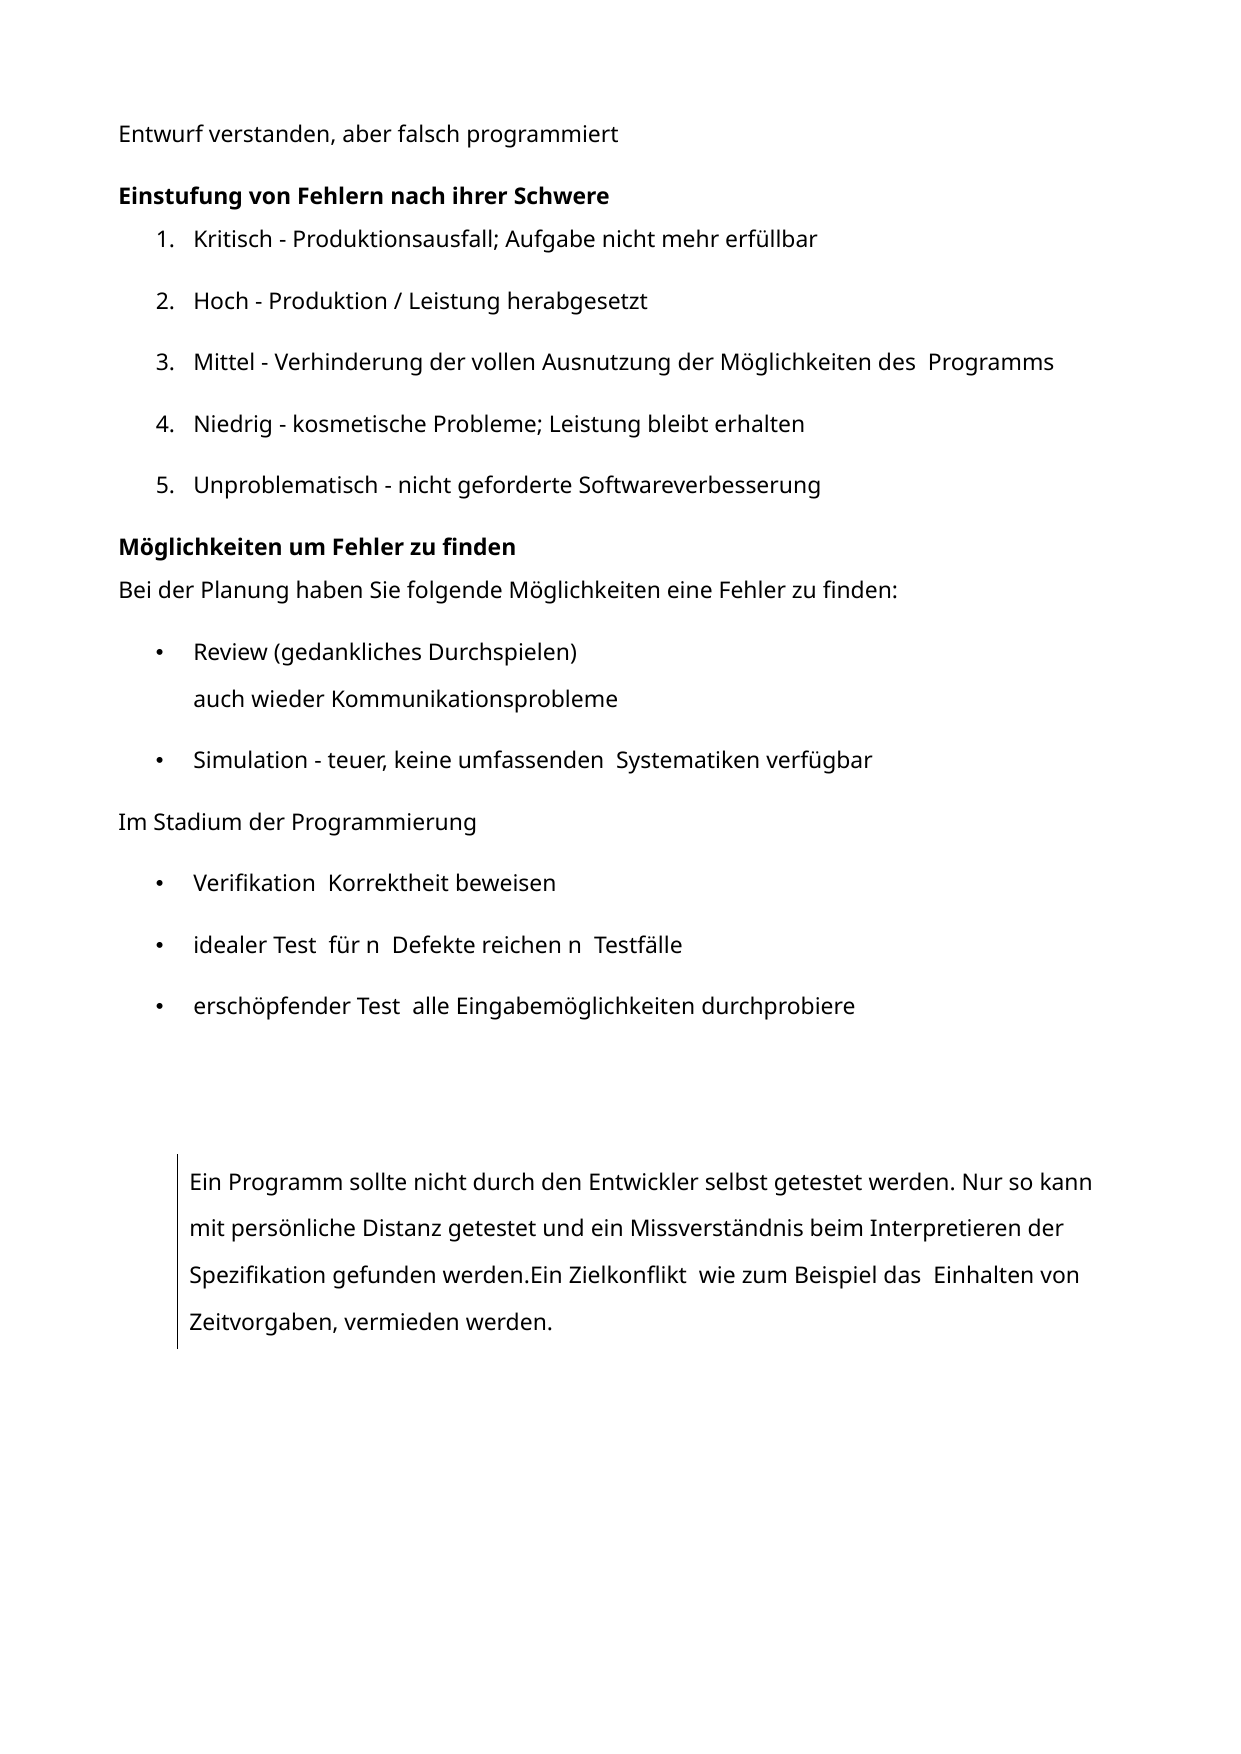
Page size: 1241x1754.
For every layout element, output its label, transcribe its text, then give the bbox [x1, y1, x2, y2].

list Mittel - Verhinderung der vollen Ausnutzung der Möglichkeiten des Programms [156, 346, 1122, 377]
list Simulation - teuer, keine umfassenden Systematiken verfügbar [156, 744, 1122, 775]
list Kritisch - Produktionsausfall; Aufgabe nicht mehr erfüllbar [156, 223, 1122, 254]
text Entwurf verstanden, aber falsch programmiert [118, 118, 1122, 149]
list Unproblematisch - nicht geforderte Softwareverbesserung [156, 469, 1122, 500]
list Niedrig - kosmetische Probleme; Leistung bleibt erhalten [156, 408, 1122, 439]
subtitle Einstufung von Fehlern nach ihrer Schwere [118, 179, 1122, 211]
text Im Stadium der Programmierung [118, 806, 1122, 837]
list Verifikation Korrektheit beweisen [156, 867, 1122, 898]
text Ein Programm sollte nicht durch den Entwickler selbst getestet werden. Nur so kann mit persönliche Distanz getestet und ein Missverständnis beim Interpretieren der Spezifikation gefunden werden.Ein Zielkonflikt wie zum Beispiel das Einhalten von Zeitvorgaben, vermieden werden. [178, 1154, 1122, 1349]
list idealer Test für n Defekte reichen n Testfälle [156, 928, 1122, 960]
list Hoch - Produktion / Leistung herabgesetzt [156, 285, 1122, 316]
text Bei der Planung haben Sie folgende Möglichkeiten eine Fehler zu finden: [118, 574, 1122, 606]
subtitle Möglichkeiten um Fehler zu finden [118, 531, 1122, 562]
list erschöpfender Test alle Eingabemöglichkeiten durchprobiere [156, 990, 1122, 1021]
list Review (gedankliches Durchspielen) auch wieder Kommunikationsprobleme [156, 636, 1122, 714]
